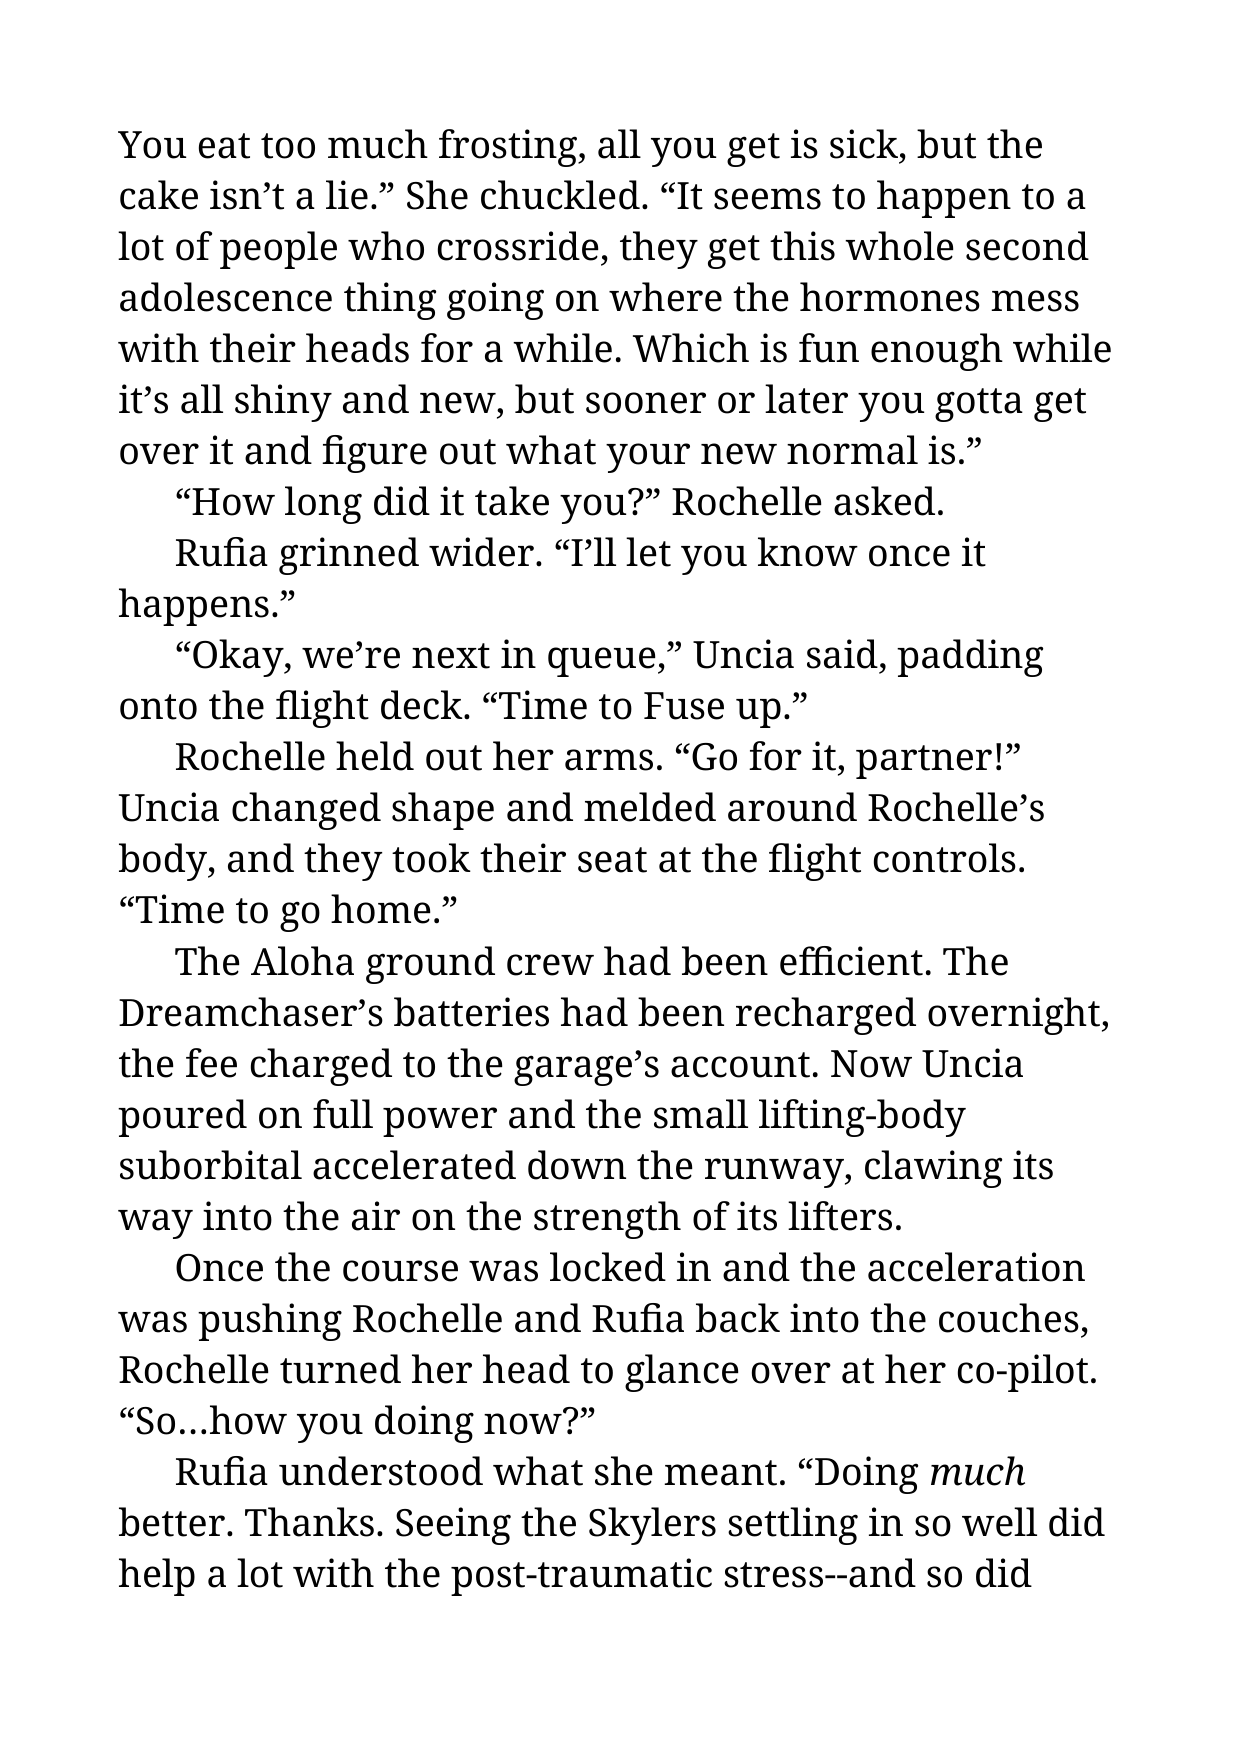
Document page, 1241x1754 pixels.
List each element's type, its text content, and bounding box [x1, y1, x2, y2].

text “Okay, we’re next in queue,” Uncia said, padding onto the flight deck. “Time to Fuse up.” [118, 628, 1122, 731]
text Once the course was locked in and the acceleration was pushing Rochelle and Rufia back into the couches, Rochelle turned her head to glance over at her co-pilot. “So…how you doing now?” [118, 1241, 1122, 1445]
text The Aloha ground crew had been efficient. The Dreamchaser’s batteries had been recharged overnight, the fee charged to the garage’s account. Now Uncia poured on full power and the small lifting-body suborbital accelerated down the runway, clawing its way into the air on the strength of its lifters. [118, 935, 1122, 1241]
text Rufia understood what she meant. “Doing much better. Thanks. Seeing the Skylers settling in so well did help a lot with the post-traumatic stress--and so did [118, 1445, 1122, 1598]
text Rufia grinned wider. “I’ll let you know once it happens.” [118, 526, 1122, 628]
text “How long did it take you?” Rochelle asked. [118, 475, 1122, 526]
text Rochelle held out her arms. “Go for it, partner!” Uncia changed shape and melded around Rochelle’s body, and they took their seat at the flight controls. “Time to go home.” [118, 731, 1122, 935]
text You eat too much frosting, all you get is sick, but the cake isn’t a lie.” She chuckled. “It seems to happen to a lot of people who crossride, they get this whole second adolescence thing going on where the hormones mess with their heads for a while. Which is fun enough while it’s all shiny and new, but sooner or later you gotta get over it and figure out what your new normal is.” [118, 118, 1122, 475]
